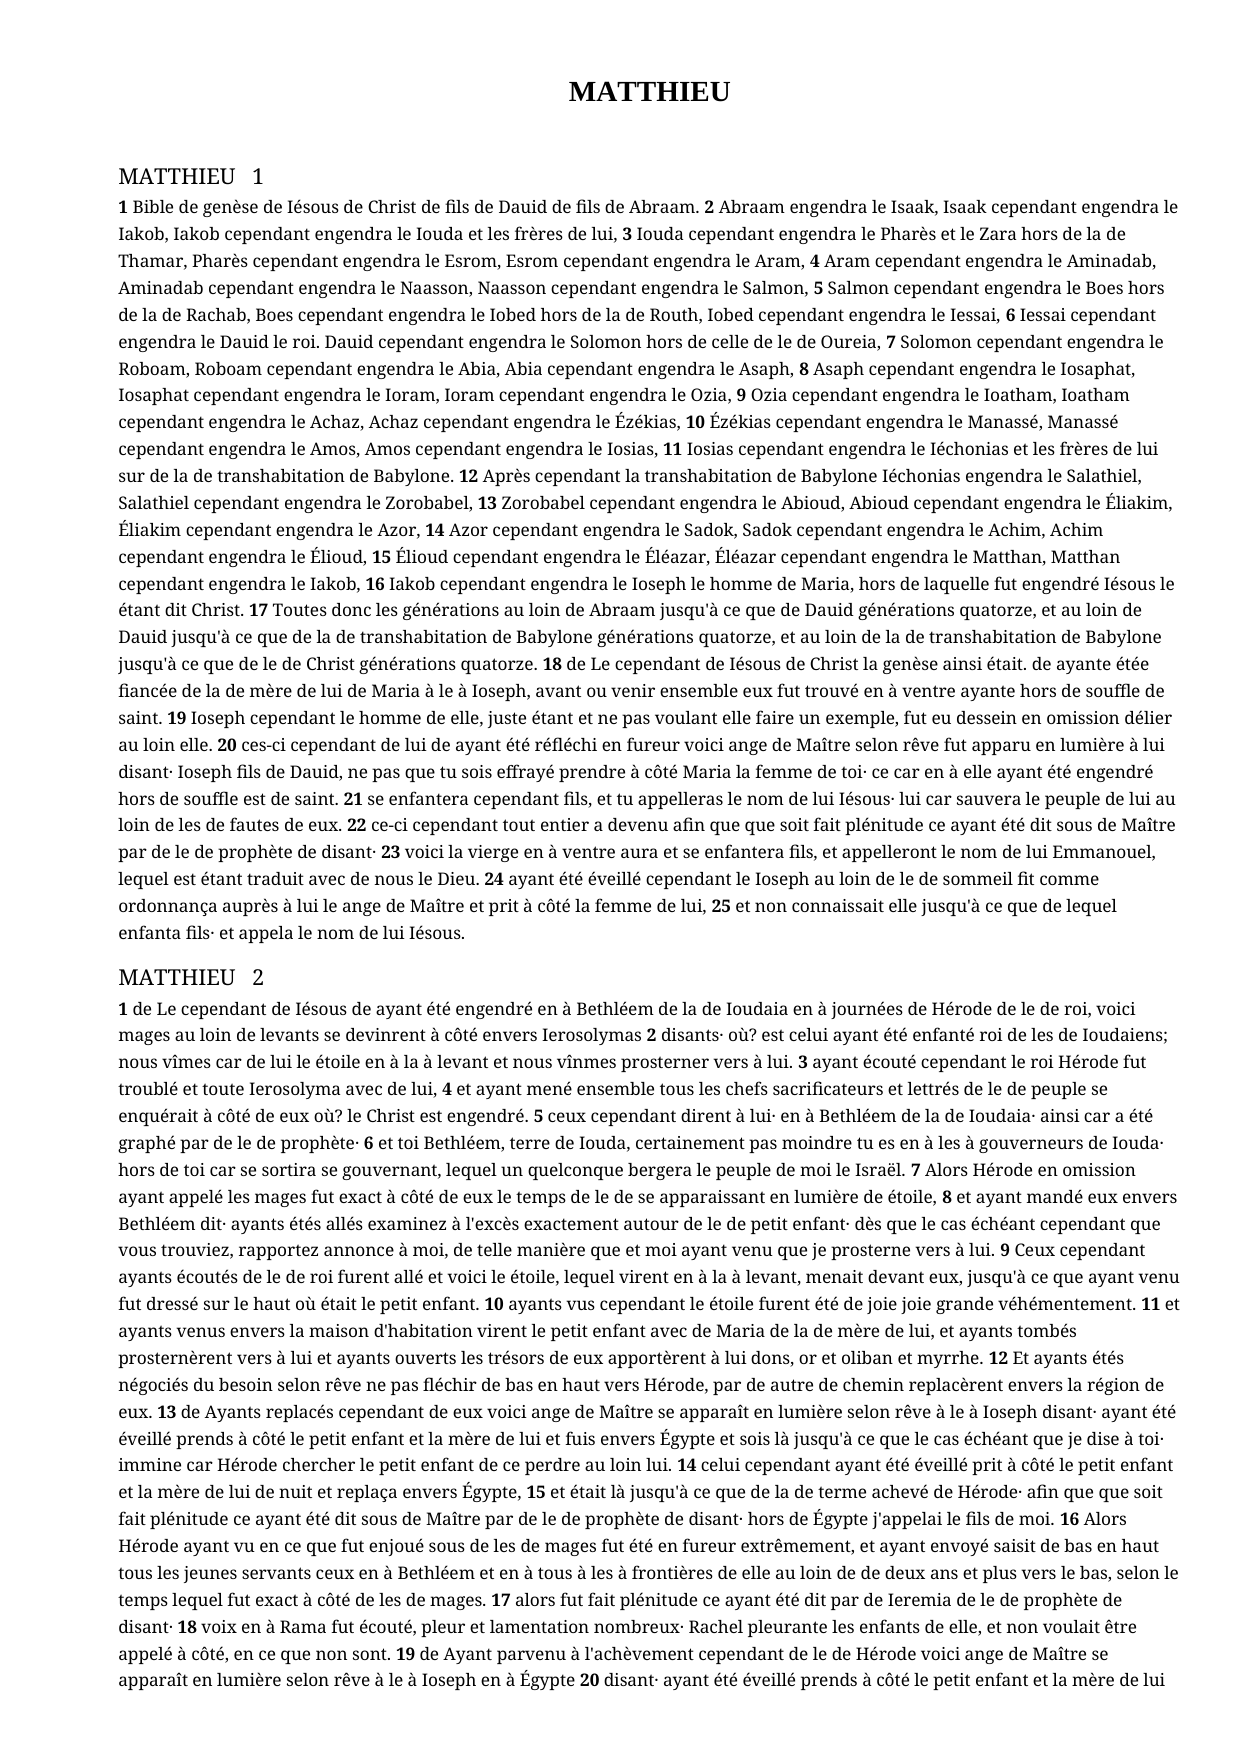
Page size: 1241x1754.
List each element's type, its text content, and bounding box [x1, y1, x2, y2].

text 1 Bible de genèse de Iésous de Christ de fils de Dauid de fils de Abraam. 2 Abraam engendra le Isaak, Isaak cependant engendra le Iakob, Iakob cependant engendra le Iouda et les frères de lui, 3 Iouda cependant engendra le Pharès et le Zara hors de la de Thamar, Pharès cependant engendra le Esrom, Esrom cependant engendra le Aram, 4 Aram cependant engendra le Aminadab, Aminadab cependant engendra le Naasson, Naasson cependant engendra le Salmon, 5 Salmon cependant engendra le Boes hors de la de Rachab, Boes cependant engendra le Iobed hors de la de Routh, Iobed cependant engendra le Iessai, 6 Iessai cependant engendra le Dauid le roi. Dauid cependant engendra le Solomon hors de celle de le de Oureia, 7 Solomon cependant engendra le Roboam, Roboam cependant engendra le Abia, Abia cependant engendra le Asaph, 8 Asaph cependant engendra le Iosaphat, Iosaphat cependant engendra le Ioram, Ioram cependant engendra le Ozia, 9 Ozia cependant engendra le Ioatham, Ioatham cependant engendra le Achaz, Achaz cependant engendra le Ézékias, 10 Ézékias cependant engendra le Manassé, Manassé cependant engendra le Amos, Amos cependant engendra le Iosias, 11 Iosias cependant engendra le Iéchonias et les frères de lui sur de la de transhabitation de Babylone. 12 Après cependant la transhabitation de Babylone Iéchonias engendra le Salathiel, Salathiel cependant engendra le Zorobabel, 13 Zorobabel cependant engendra le Abioud, Abioud cependant engendra le Éliakim, Éliakim cependant engendra le Azor, 14 Azor cependant engendra le Sadok, Sadok cependant engendra le Achim, Achim cependant engendra le Élioud, 15 Élioud cependant engendra le Éléazar, Éléazar cependant engendra le Matthan, Matthan cependant engendra le Iakob, 16 Iakob cependant engendra le Ioseph le homme de Maria, hors de laquelle fut engendré Iésous le étant dit Christ. 17 Toutes donc les générations au loin de Abraam jusqu'à ce que de Dauid générations quatorze, et au loin de Dauid jusqu'à ce que de la de transhabitation de Babylone générations quatorze, et au loin de la de transhabitation de Babylone jusqu'à ce que de le de Christ générations quatorze. 18 de Le cependant de Iésous de Christ la genèse ainsi était. de ayante étée fiancée de la de mère de lui de Maria à le à Ioseph, avant ou venir ensemble eux fut trouvé en à ventre ayante hors de souffle de saint. 19 Ioseph cependant le homme de elle, juste étant et ne pas voulant elle faire un exemple, fut eu dessein en omission délier au loin elle. 20 ces-ci cependant de lui de ayant été réfléchi en fureur voici ange de Maître selon rêve fut apparu en lumière à lui disant· Ioseph fils de Dauid, ne pas que tu sois effrayé prendre à côté Maria la femme de toi· ce car en à elle ayant été engendré hors de souffle est de saint. 21 se enfantera cependant fils, et tu appelleras le nom de lui Iésous· lui car sauvera le peuple de lui au loin de les de fautes de eux. 22 ce-ci cependant tout entier a devenu afin que que soit fait plénitude ce ayant été dit sous de Maître par de le de prophète de disant· 23 voici la vierge en à ventre aura et se enfantera fils, et appelleront le nom de lui Emmanouel, lequel est étant traduit avec de nous le Dieu. 24 ayant été éveillé cependant le Ioseph au loin de le de sommeil fit comme ordonnança auprès à lui le ange de Maître et prit à côté la femme de lui, 25 et non connaissait elle jusqu'à ce que de lequel enfanta fils· et appela le nom de lui Iésous. [118, 195, 1181, 944]
text MATTHIEU 1 [118, 161, 1181, 191]
subtitle MATTHIEU [118, 74, 1181, 107]
text 1 de Le cependant de Iésous de ayant été engendré en à Bethléem de la de Ioudaia en à journées de Hérode de le de roi, voici mages au loin de levants se devinrent à côté envers Ierosolymas 2 disants· où? est celui ayant été enfanté roi de les de Ioudaiens; nous vîmes car de lui le étoile en à la à levant et nous vînmes prosterner vers à lui. 3 ayant écouté cependant le roi Hérode fut troublé et toute Ierosolyma avec de lui, 4 et ayant mené ensemble tous les chefs sacrificateurs et lettrés de le de peuple se enquérait à côté de eux où? le Christ est engendré. 5 ceux cependant dirent à lui· en à Bethléem de la de Ioudaia· ainsi car a été graphé par de le de prophète· 6 et toi Bethléem, terre de Iouda, certainement pas moindre tu es en à les à gouverneurs de Iouda· hors de toi car se sortira se gouvernant, lequel un quelconque bergera le peuple de moi le Israël. 7 Alors Hérode en omission ayant appelé les mages fut exact à côté de eux le temps de le de se apparaissant en lumière de étoile, 8 et ayant mandé eux envers Bethléem dit· ayants étés allés examinez à l'excès exactement autour de le de petit enfant· dès que le cas échéant cependant que vous trouviez, rapportez annonce à moi, de telle manière que et moi ayant venu que je prosterne vers à lui. 9 Ceux cependant ayants écoutés de le de roi furent allé et voici le étoile, lequel virent en à la à levant, menait devant eux, jusqu'à ce que ayant venu fut dressé sur le haut où était le petit enfant. 10 ayants vus cependant le étoile furent été de joie joie grande véhémentement. 11 et ayants venus envers la maison d'habitation virent le petit enfant avec de Maria de la de mère de lui, et ayants tombés prosternèrent vers à lui et ayants ouverts les trésors de eux apportèrent à lui dons, or et oliban et myrrhe. 12 Et ayants étés négociés du besoin selon rêve ne pas fléchir de bas en haut vers Hérode, par de autre de chemin replacèrent envers la région de eux. 13 de Ayants replacés cependant de eux voici ange de Maître se apparaît en lumière selon rêve à le à Ioseph disant· ayant été éveillé prends à côté le petit enfant et la mère de lui et fuis envers Égypte et sois là jusqu'à ce que le cas échéant que je dise à toi· immine car Hérode chercher le petit enfant de ce perdre au loin lui. 14 celui cependant ayant été éveillé prit à côté le petit enfant et la mère de lui de nuit et replaça envers Égypte, 15 et était là jusqu'à ce que de la de terme achevé de Hérode· afin que que soit fait plénitude ce ayant été dit sous de Maître par de le de prophète de disant· hors de Égypte j'appelai le fils de moi. 16 Alors Hérode ayant vu en ce que fut enjoué sous de les de mages fut été en fureur extrêmement, et ayant envoyé saisit de bas en haut tous les jeunes servants ceux en à Bethléem et en à tous à les à frontières de elle au loin de de deux ans et plus vers le bas, selon le temps lequel fut exact à côté de les de mages. 17 alors fut fait plénitude ce ayant été dit par de Ieremia de le de prophète de disant· 18 voix en à Rama fut écouté, pleur et lamentation nombreux· Rachel pleurante les enfants de elle, et non voulait être appelé à côté, en ce que non sont. 19 de Ayant parvenu à l'achèvement cependant de le de Hérode voici ange de Maître se apparaît en lumière selon rêve à le à Ioseph en à Égypte 20 disant· ayant été éveillé prends à côté le petit enfant et la mère de lui [118, 997, 1181, 1692]
text MATTHIEU 2 [118, 962, 1181, 992]
